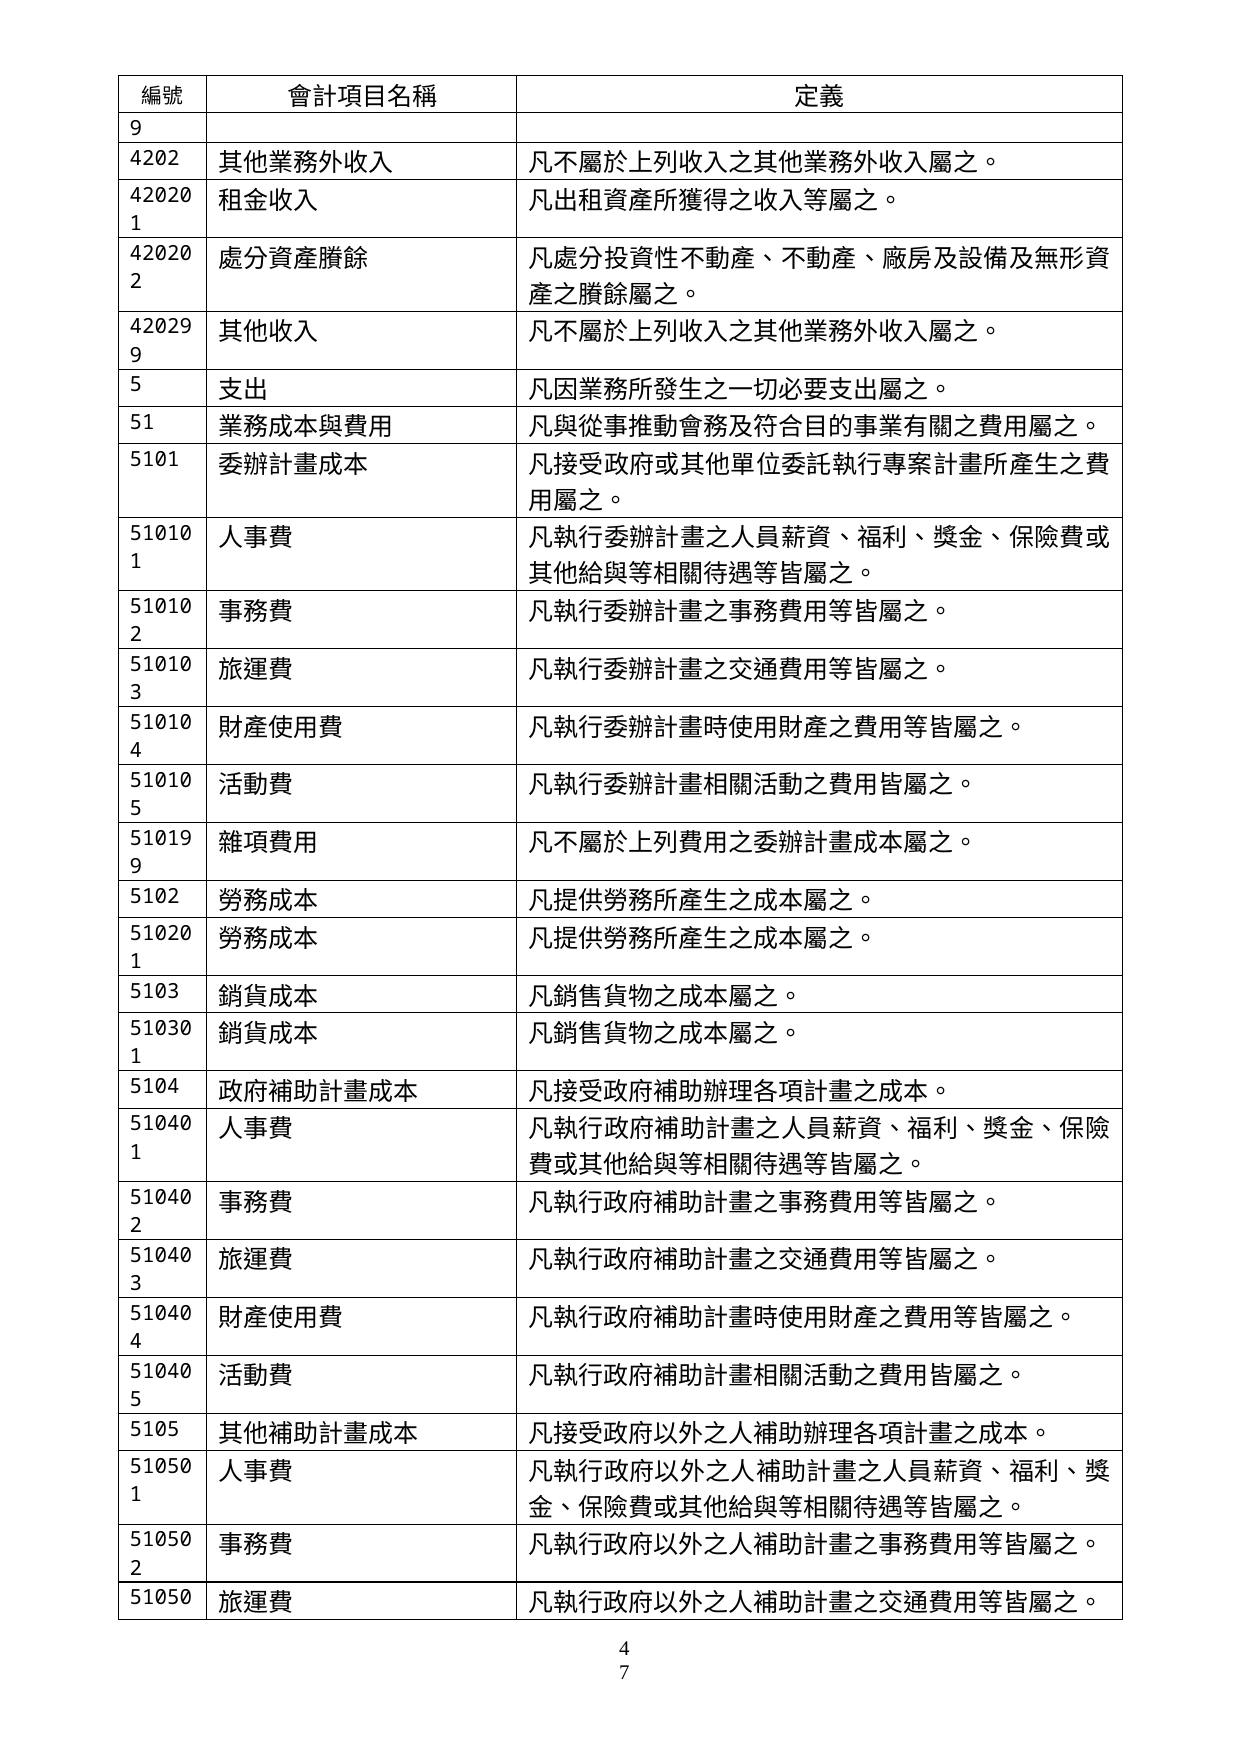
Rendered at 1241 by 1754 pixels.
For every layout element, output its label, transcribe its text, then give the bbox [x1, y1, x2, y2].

table_cell 4202 [119, 143, 206, 179]
table_cell 凡執行政府補助計畫之交通費用等皆屬之。 [517, 1240, 1122, 1297]
table_cell 其他業務外收入 [207, 143, 516, 179]
table_cell 凡執行政府以外之人補助計畫之人員薪資、福利、獎金、保險費或其他給與等相關待遇等皆屬之。 [517, 1451, 1122, 1523]
table_cell 活動費 [207, 1356, 516, 1413]
table_cell 凡執行政府補助計畫時使用財產之費用等皆屬之。 [517, 1298, 1122, 1355]
table_cell 支出 [207, 370, 516, 406]
table_cell 510199 [119, 823, 206, 880]
table_cell 510501 [119, 1451, 206, 1523]
table_cell 事務費 [207, 1182, 516, 1239]
table_cell 凡接受政府或其他單位委託執行專案計畫所產生之費用屬之。 [517, 444, 1122, 517]
table_cell 政府補助計畫成本 [207, 1071, 516, 1107]
table_cell 凡銷售貨物之成本屬之。 [517, 1013, 1122, 1070]
table_cell 人事費 [207, 1451, 516, 1523]
table_cell 510403 [119, 1240, 206, 1297]
table_cell 凡執行政府補助計畫之人員薪資、福利、獎金、保險費或其他給與等相關待遇等皆屬之。 [517, 1109, 1122, 1181]
table_cell 5 [119, 370, 206, 406]
table_cell 處分資產賸餘 [207, 238, 516, 311]
table_cell 5105 [119, 1414, 206, 1450]
table_cell 凡因業務所發生之一切必要支出屬之。 [517, 370, 1122, 406]
table_cell 旅運費 [207, 1240, 516, 1297]
table_header 定義 [517, 76, 1122, 112]
table_cell 510502 [119, 1525, 206, 1581]
table_cell 5104 [119, 1071, 206, 1107]
table_cell 勞務成本 [207, 881, 516, 917]
table_cell 凡不屬於上列收入之其他業務外收入屬之。 [517, 312, 1122, 368]
table_header 編號 [119, 76, 206, 112]
table_cell 9 [119, 113, 206, 142]
table_cell 凡提供勞務所產生之成本屬之。 [517, 918, 1122, 975]
table_cell 業務成本與費用 [207, 407, 516, 443]
table_cell 510405 [119, 1356, 206, 1413]
table_cell 510402 [119, 1182, 206, 1239]
table_cell 420299 [119, 312, 206, 368]
table_cell 51 [119, 407, 206, 443]
table_cell 旅運費 [207, 1583, 516, 1619]
table_cell 凡出租資產所獲得之收入等屬之。 [517, 180, 1122, 237]
table_cell 凡執行政府補助計畫相關活動之費用皆屬之。 [517, 1356, 1122, 1413]
table_cell 凡提供勞務所產生之成本屬之。 [517, 881, 1122, 917]
table_cell 510104 [119, 707, 206, 764]
table_cell 凡執行委辦計畫之交通費用等皆屬之。 [517, 649, 1122, 706]
table_cell 凡不屬於上列費用之委辦計畫成本屬之。 [517, 823, 1122, 880]
table_cell 凡執行委辦計畫時使用財產之費用等皆屬之。 [517, 707, 1122, 764]
table_cell 凡執行委辦計畫之事務費用等皆屬之。 [517, 591, 1122, 648]
table_cell 凡執行委辦計畫之人員薪資、福利、獎金、保險費或其他給與等相關待遇等皆屬之。 [517, 518, 1122, 590]
table_cell 510201 [119, 918, 206, 975]
table_header 會計項目名稱 [207, 76, 516, 112]
table_cell 510103 [119, 649, 206, 706]
table_cell 5102 [119, 881, 206, 917]
table_cell 510105 [119, 765, 206, 822]
table_cell 5103 [119, 976, 206, 1012]
table_cell 420202 [119, 238, 206, 311]
table_cell [517, 113, 1122, 142]
table_cell 其他補助計畫成本 [207, 1414, 516, 1450]
table_cell 凡執行政府以外之人補助計畫之交通費用等皆屬之。 [517, 1583, 1122, 1619]
table_cell 雜項費用 [207, 823, 516, 880]
table_cell 事務費 [207, 1525, 516, 1581]
table_cell 凡不屬於上列收入之其他業務外收入屬之。 [517, 143, 1122, 179]
table_cell 凡執行政府以外之人補助計畫之事務費用等皆屬之。 [517, 1525, 1122, 1581]
table_cell 活動費 [207, 765, 516, 822]
table_cell [207, 113, 516, 142]
table_cell 凡銷售貨物之成本屬之。 [517, 976, 1122, 1012]
table_cell 凡接受政府補助辦理各項計畫之成本。 [517, 1071, 1122, 1107]
table_cell 凡執行政府補助計畫之事務費用等皆屬之。 [517, 1182, 1122, 1239]
table_cell 委辦計畫成本 [207, 444, 516, 517]
table_cell 租金收入 [207, 180, 516, 237]
table_cell 銷貨成本 [207, 976, 516, 1012]
table_cell 凡處分投資性不動產、不動產、廠房及設備及無形資產之賸餘屬之。 [517, 238, 1122, 311]
table_cell 510401 [119, 1109, 206, 1181]
table_cell 420201 [119, 180, 206, 237]
table_cell 銷貨成本 [207, 1013, 516, 1070]
table_cell 510301 [119, 1013, 206, 1070]
table_cell 財產使用費 [207, 1298, 516, 1355]
table_cell 人事費 [207, 1109, 516, 1181]
table_cell 凡與從事推動會務及符合目的事業有關之費用屬之。 [517, 407, 1122, 443]
table_cell 勞務成本 [207, 918, 516, 975]
table_cell 510101 [119, 518, 206, 590]
table_cell 51050 [119, 1583, 206, 1619]
table_cell 事務費 [207, 591, 516, 648]
table_cell 5101 [119, 444, 206, 517]
table_cell 凡接受政府以外之人補助辦理各項計畫之成本。 [517, 1414, 1122, 1450]
table_cell 其他收入 [207, 312, 516, 368]
table_cell 財產使用費 [207, 707, 516, 764]
table_cell 510102 [119, 591, 206, 648]
table_cell 凡執行委辦計畫相關活動之費用皆屬之。 [517, 765, 1122, 822]
table_cell 510404 [119, 1298, 206, 1355]
table_cell 旅運費 [207, 649, 516, 706]
table_cell 人事費 [207, 518, 516, 590]
